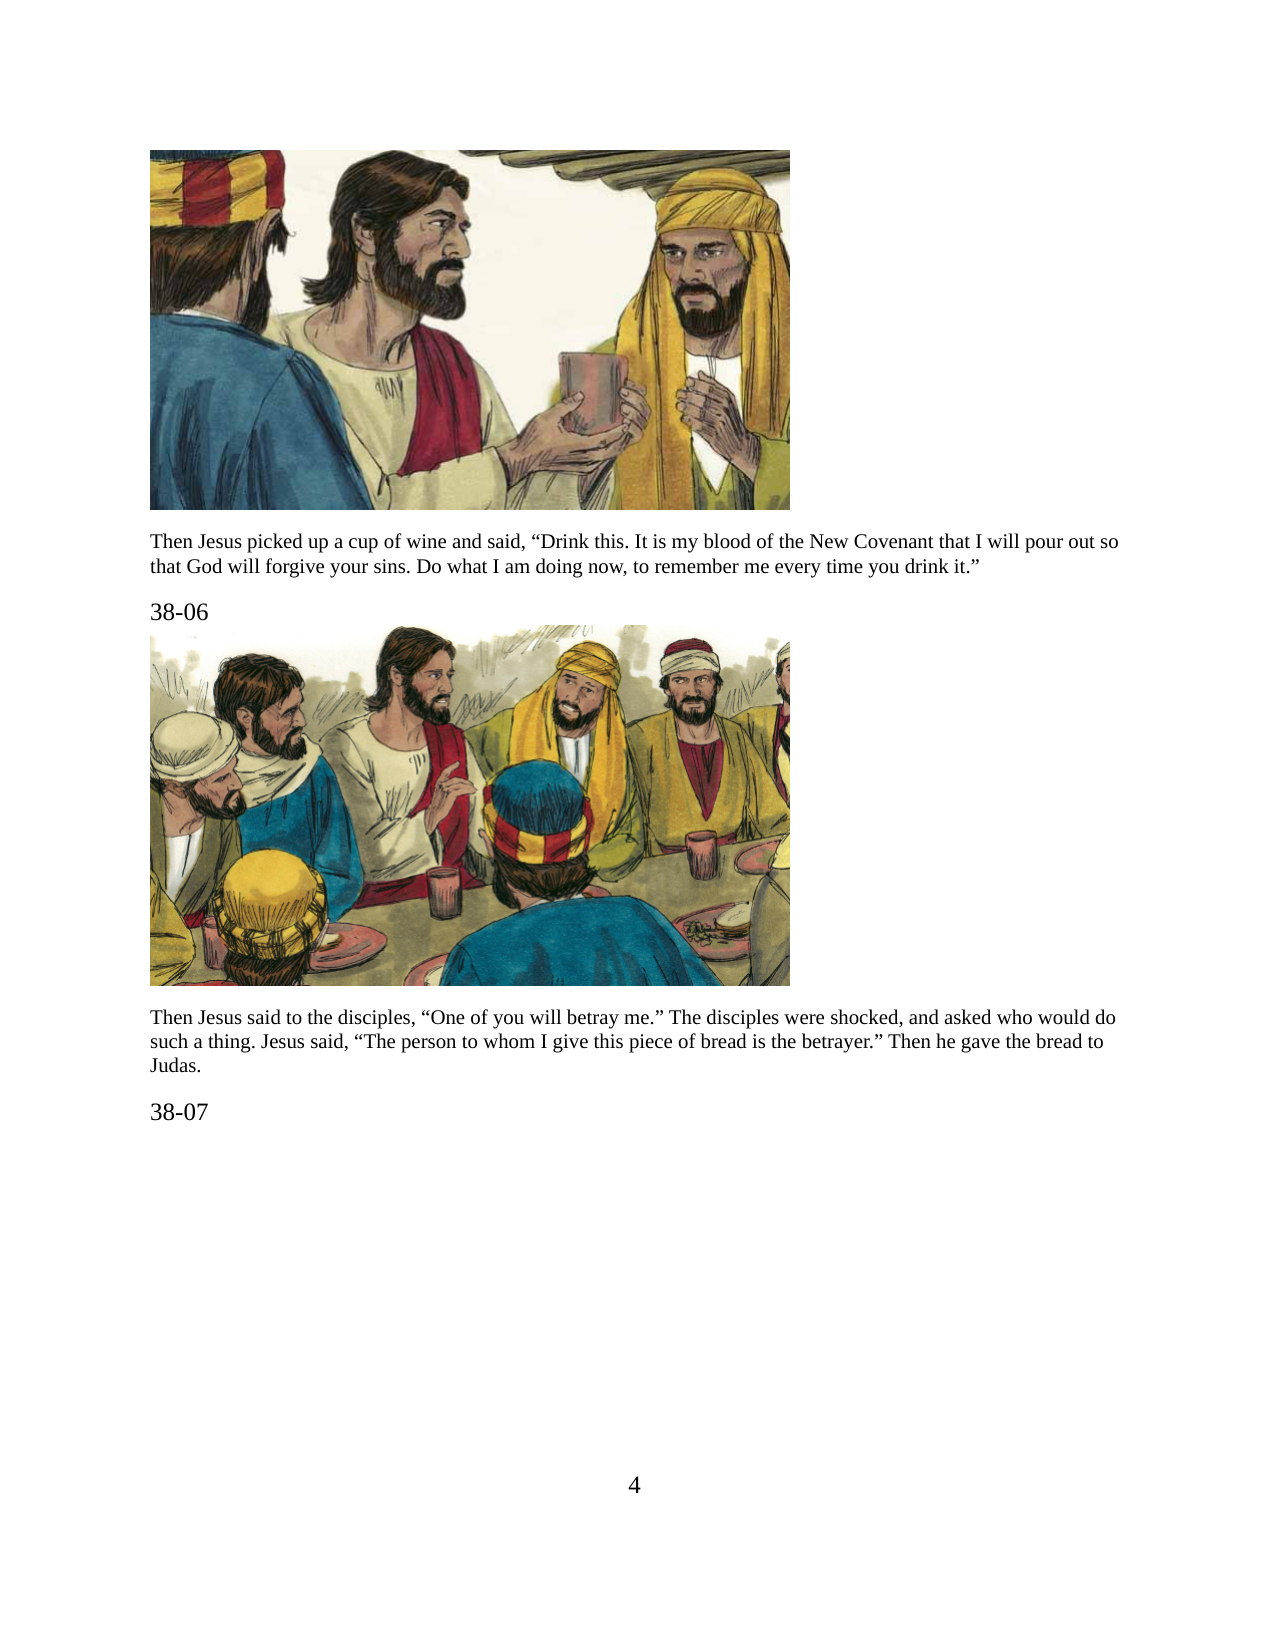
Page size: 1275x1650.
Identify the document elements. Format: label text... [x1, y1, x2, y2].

subtitle 38-06 [150, 597, 1125, 626]
picture [610, 906, 630, 924]
subtitle 38-07 [150, 1097, 1125, 1126]
picture [501, 924, 568, 986]
picture [636, 923, 644, 932]
picture [586, 930, 658, 986]
picture [598, 914, 615, 925]
text Then Jesus picked up a cup of wine and said, “Drink this. It is my blood of the New Covenant that I will pour out so that God will forgive your sins. Do what I am doing now, to remember me every time you drink it.” [150, 529, 1125, 578]
picture [150, 150, 790, 510]
picture [150, 625, 790, 986]
picture [583, 911, 597, 930]
picture [481, 979, 495, 986]
picture [467, 961, 475, 971]
text Then Jesus said to the disciples, “One of you will betray me.” The disciples were shocked, and asked who would do such a thing. Jesus said, “The person to whom I give this piece of bread is the betrayer.” Then he gave the bread to Judas. [150, 1005, 1125, 1077]
picture [455, 972, 477, 986]
